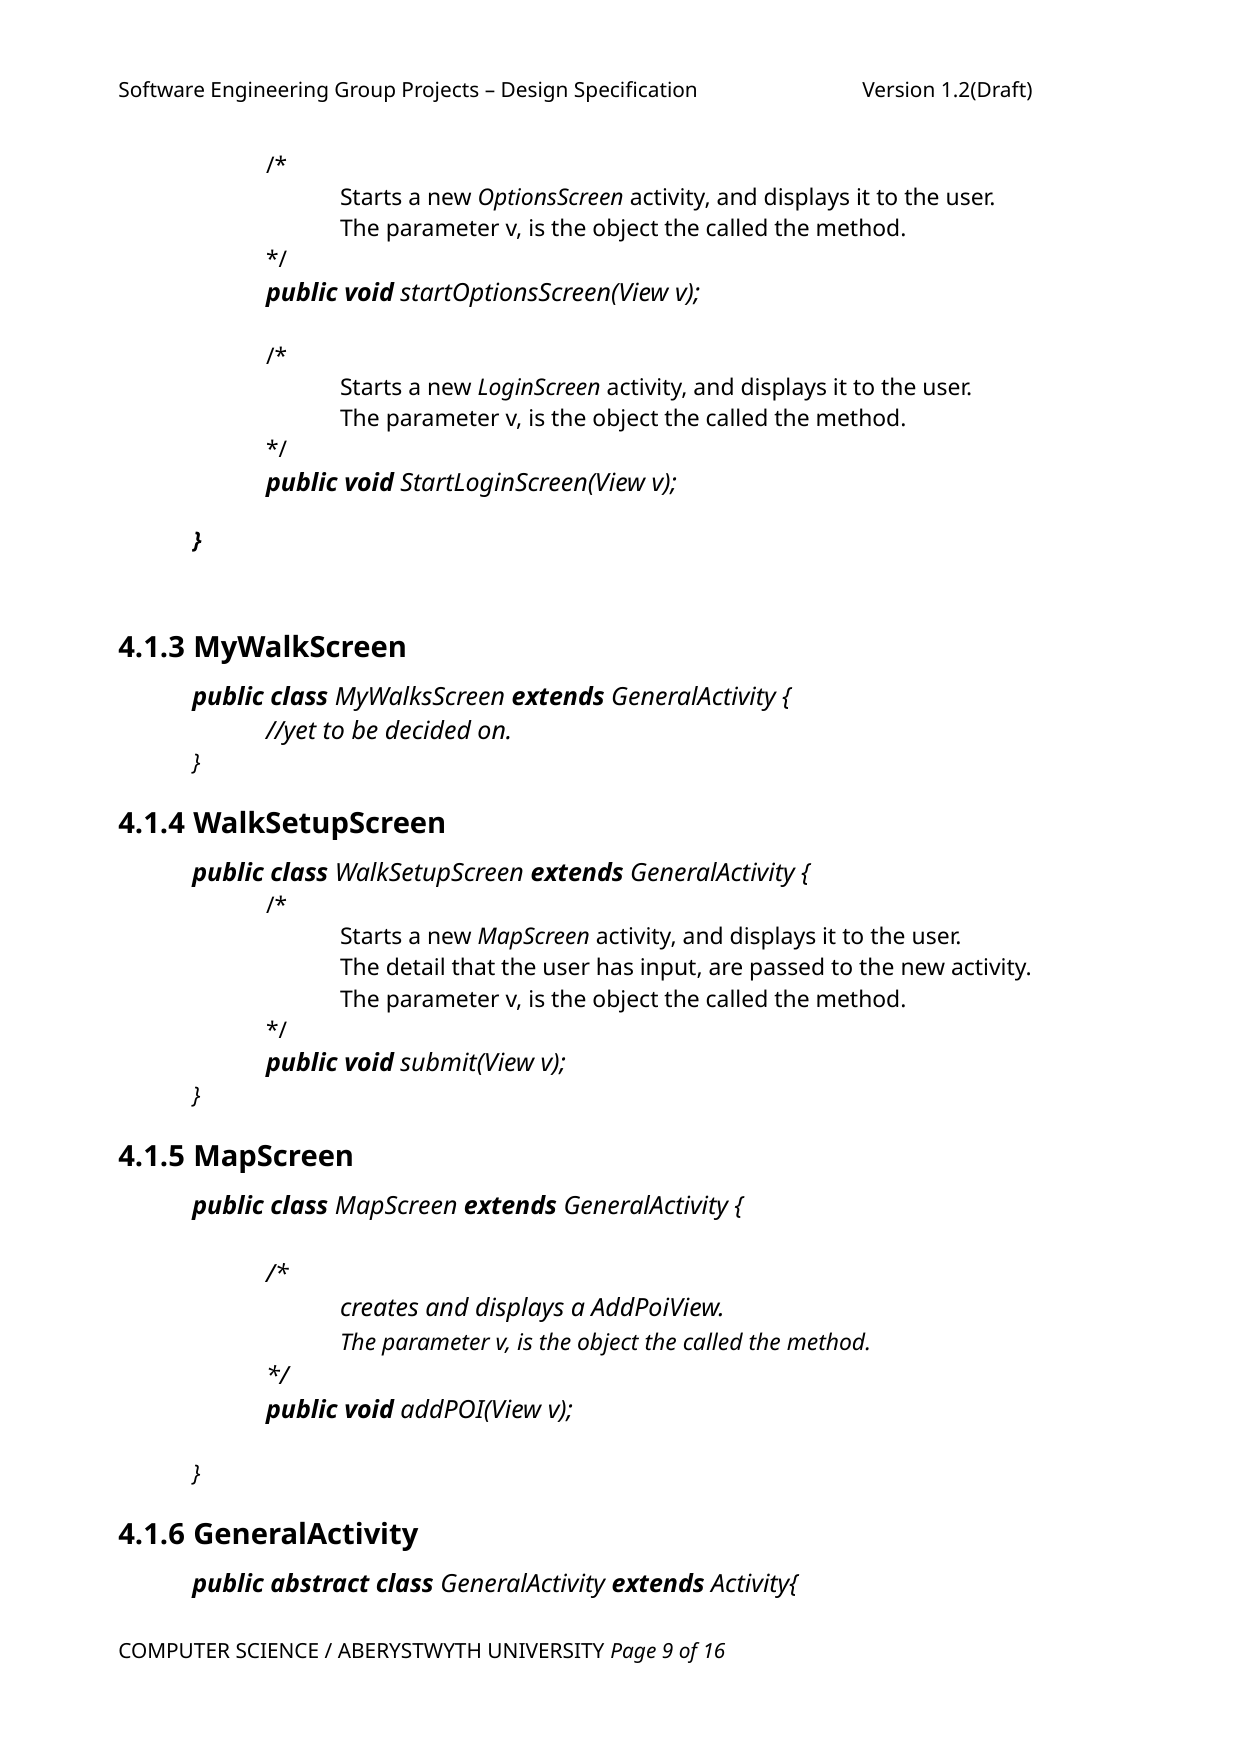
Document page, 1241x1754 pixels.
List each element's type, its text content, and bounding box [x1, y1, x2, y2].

text public void addPOI(View v); [192, 1392, 1122, 1426]
text public void submit(View v); [192, 1045, 1122, 1079]
text */ [192, 1358, 1122, 1392]
text The parameter v, is the object the called the method. [192, 983, 1122, 1014]
text } [192, 1079, 1122, 1110]
text The parameter v, is the object the called the method. [192, 1324, 1122, 1358]
text */ [192, 1014, 1122, 1045]
subtitle WalkSetupScreen [118, 803, 1122, 842]
text The parameter v, is the object the called the method. [192, 212, 1122, 243]
text } [192, 1457, 1122, 1488]
subtitle MyWalkScreen [118, 626, 1122, 666]
subtitle GeneralActivity [118, 1513, 1122, 1553]
text /* [192, 340, 1122, 371]
text creates and displays a AddPoiView. [192, 1290, 1122, 1324]
text public class WalkSetupScreen extends GeneralActivity { [192, 855, 1122, 889]
text public void startOptionsScreen(View v); [192, 274, 1122, 308]
text */ [192, 433, 1122, 465]
text The detail that the user has input, are passed to the new activity. [192, 951, 1122, 983]
text /* [192, 149, 1122, 181]
text /* [192, 1256, 1122, 1290]
subtitle } [118, 524, 1122, 588]
text Starts a new LoginScreen activity, and displays it to the user. [192, 371, 1122, 402]
text } [192, 746, 1122, 778]
text public abstract class GeneralActivity extends Activity{ [192, 1566, 1122, 1600]
text public class MapScreen extends GeneralActivity { [192, 1188, 1122, 1222]
subtitle MapScreen [118, 1135, 1122, 1175]
text /* [192, 889, 1122, 920]
text public void StartLoginScreen(View v); [192, 465, 1122, 499]
text */ [192, 243, 1122, 274]
text The parameter v, is the object the called the method. [192, 402, 1122, 433]
text Starts a new MapScreen activity, and displays it to the user. [192, 920, 1122, 951]
text //yet to be decided on. [192, 712, 1122, 746]
text public class MyWalksScreen extends GeneralActivity { [192, 678, 1122, 712]
text Starts a new OptionsScreen activity, and displays it to the user. [192, 181, 1122, 212]
